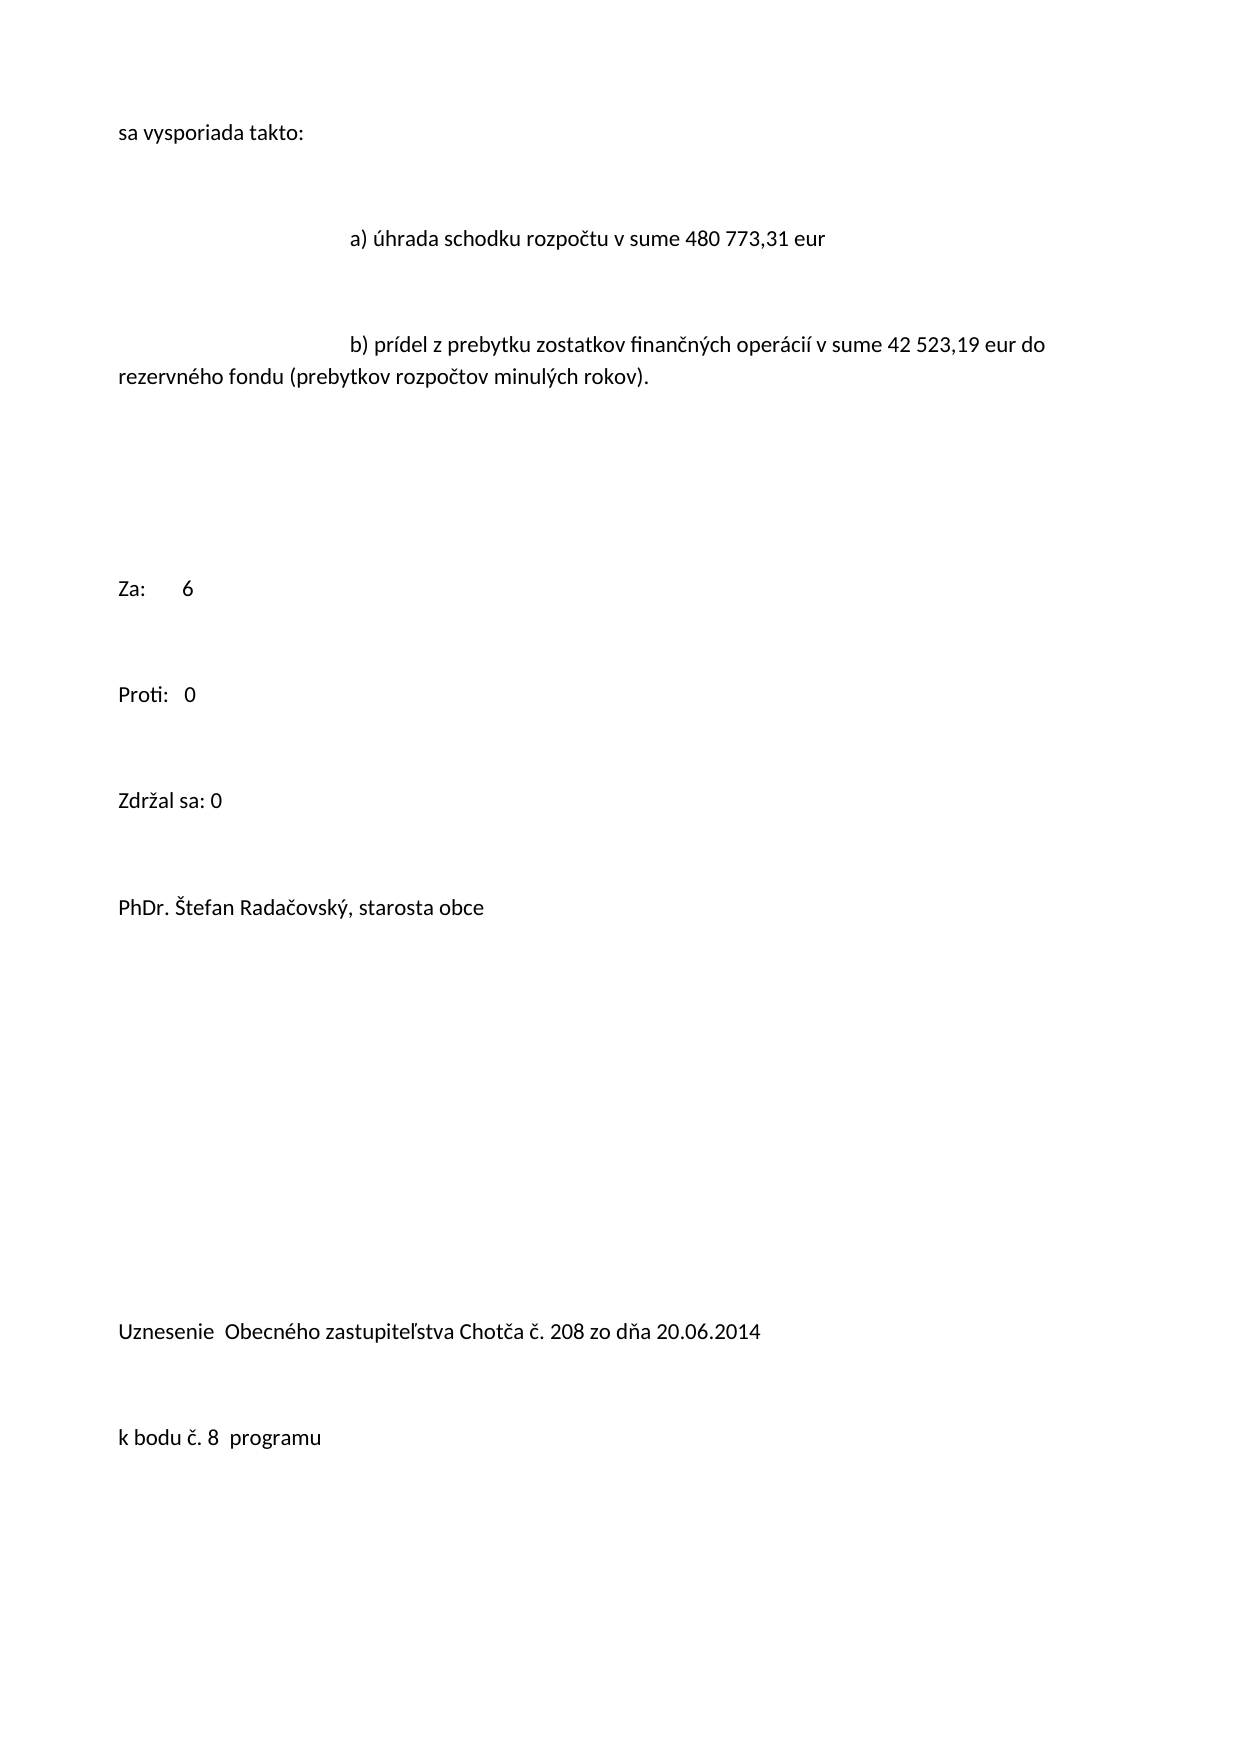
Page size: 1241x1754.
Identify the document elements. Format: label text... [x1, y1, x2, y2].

text Za: 6 [118, 574, 1122, 602]
text sa vysporiada takto: [118, 118, 1122, 146]
text PhDr. Štefan Radačovský, starosta obce [118, 893, 1122, 921]
text a) úhrada schodku rozpočtu v sume 480 773,31 eur [118, 224, 1122, 252]
text Zdržal sa: 0 [118, 787, 1122, 814]
text k bodu č. 8 programu [118, 1423, 1122, 1451]
text Proti: 0 [118, 681, 1122, 708]
text Uznesenie Obecného zastupiteľstva Chotča č. 208 zo dňa 20.06.2014 [118, 1317, 1122, 1345]
text b) prídel z prebytku zostatkov finančných operácií v sume 42 523,19 eur do rezervného fondu (prebytkov rozpočtov minulých rokov). [118, 330, 1122, 390]
